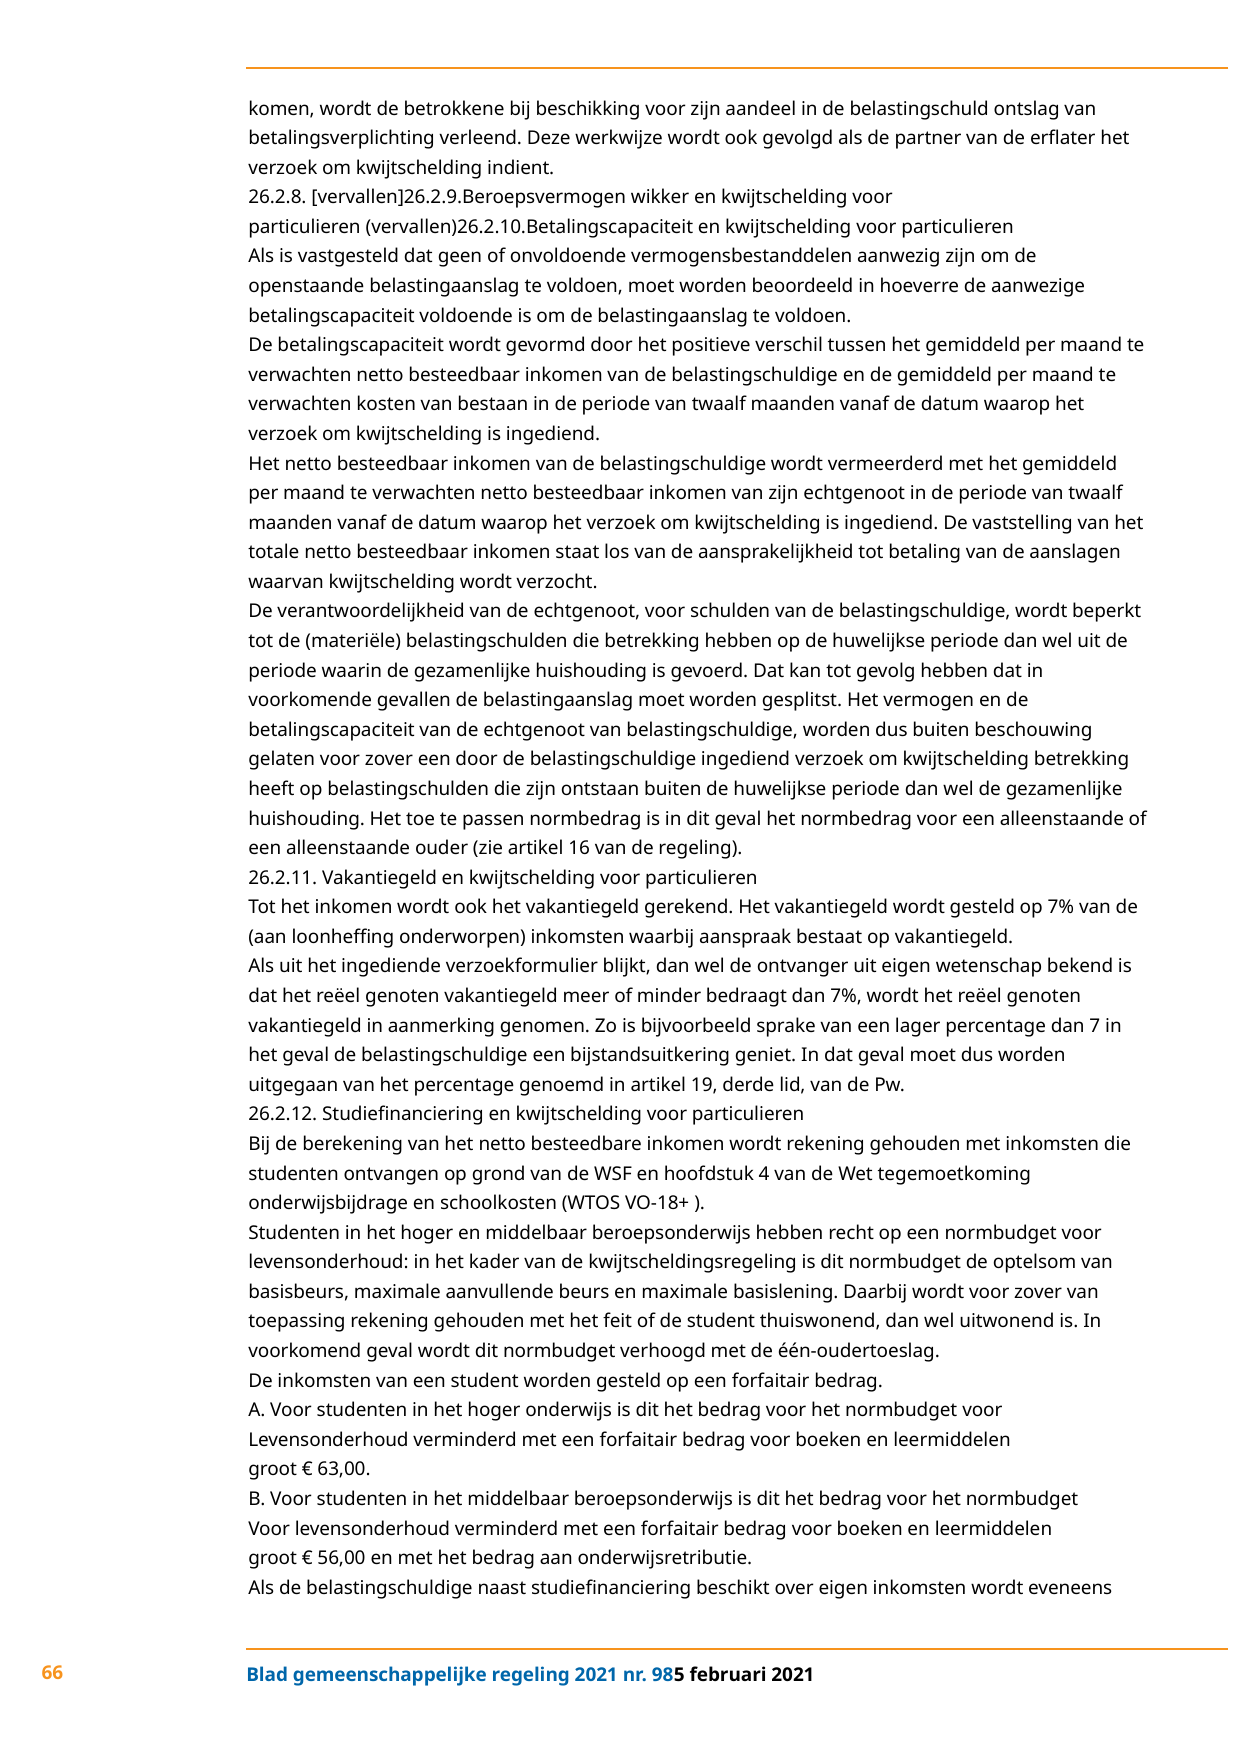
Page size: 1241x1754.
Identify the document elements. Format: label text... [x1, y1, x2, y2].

picture [41, 47, 231, 172]
text 26.2.12. Studiefinanciering en kwijtschelding voor particulieren [248, 1101, 1152, 1126]
text Levensonderhoud verminderd met een forfaitair bedrag voor boeken en leermiddelen [248, 1426, 1152, 1452]
text A. Voor studenten in het hoger onderwijs is dit het bedrag voor het normbudget voor [248, 1396, 1152, 1422]
text De verantwoordelijkheid van de echtgenoot, voor schulden van de belastingschuldige, wordt beperkt tot de (materiële) belastingschulden die betrekking hebben op de huwelijkse periode dan wel uit de periode waarin de gezamenlijke huishouding is gevoerd. Dat kan tot gevolg hebben dat in voorkomende gevallen de belastingaanslag moet worden gesplitst. Het vermogen en de betalingscapaciteit van de echtgenoot van belastingschuldige, worden dus buiten beschouwing gelaten voor zover een door de belastingschuldige ingediend verzoek om kwijtschelding betrekking heeft op belastingschulden die zijn ontstaan buiten de huwelijkse periode dan wel de gezamenlijke huishouding. Het toe te passen normbedrag is in dit geval het normbedrag voor een alleenstaande of een alleenstaande ouder (zie artikel 16 van de regeling). [248, 598, 1152, 860]
text De inkomsten van een student worden gesteld op een forfaitair bedrag. [248, 1367, 1152, 1393]
text Als de belastingschuldige naast studiefinanciering beschikt over eigen inkomsten wordt eveneens [248, 1574, 1152, 1600]
text komen, wordt de betrokkene bij beschikking voor zijn aandeel in de belastingschuld ontslag van betalingsverplichting verleend. Deze werkwijze wordt ook gevolgd als de partner van de erflater het verzoek om kwijtschelding indient. [248, 95, 1152, 180]
text Tot het inkomen wordt ook het vakantiegeld gerekend. Het vakantiegeld wordt gesteld op 7% van de (aan loonheffing onderworpen) inkomsten waarbij aanspraak bestaat op vakantiegeld. [248, 893, 1152, 949]
text Voor levensonderhoud verminderd met een forfaitair bedrag voor boeken en leermiddelen [248, 1515, 1152, 1541]
text De betalingscapaciteit wordt gevormd door het positieve verschil tussen het gemiddeld per maand te verwachten netto besteedbaar inkomen van de belastingschuldige en de gemiddeld per maand te verwachten kosten van bestaan in de periode van twaalf maanden vanaf de datum waarop het verzoek om kwijtschelding is ingediend. [248, 331, 1152, 446]
text Als uit het ingediende verzoekformulier blijkt, dan wel de ontvanger uit eigen wetenschap bekend is dat het reëel genoten vakantiegeld meer of minder bedraagt dan 7%, wordt het reëel genoten vakantiegeld in aanmerking genomen. Zo is bijvoorbeeld sprake van een lager percentage dan 7 in het geval de belastingschuldige een bijstandsuitkering geniet. In dat geval moet dus worden uitgegaan van het percentage genoemd in artikel 19, derde lid, van de Pw. [248, 953, 1152, 1097]
text 26.2.11. Vakantiegeld en kwijtschelding voor particulieren [248, 864, 1152, 890]
text groot € 56,00 en met het bedrag aan onderwijsretributie. [248, 1544, 1152, 1570]
text Als is vastgesteld dat geen of onvoldoende vermogensbestanddelen aanwezig zijn om de openstaande belastingaanslag te voldoen, moet worden beoordeeld in hoeverre de aanwezige betalingscapaciteit voldoende is om de belastingaanslag te voldoen. [248, 243, 1152, 328]
text groot € 63,00. [248, 1456, 1152, 1481]
text B. Voor studenten in het middelbaar beroepsonderwijs is dit het bedrag voor het normbudget [248, 1485, 1152, 1511]
text Studenten in het hoger en middelbaar beroepsonderwijs hebben recht op een normbudget voor levensonderhoud: in het kader van de kwijtscheldingsregeling is dit normbudget de optelsom van basisbeurs, maximale aanvullende beurs en maximale basislening. Daarbij wordt voor zover van toepassing rekening gehouden met het feit of de student thuiswonend, dan wel uitwonend is. In voorkomend geval wordt dit normbudget verhoogd met de één-oudertoeslag. [248, 1219, 1152, 1363]
text Bij de berekening van het netto besteedbare inkomen wordt rekening gehouden met inkomsten die studenten ontvangen op grond van de WSF en hoofdstuk 4 van de Wet tegemoetkoming onderwijsbijdrage en schoolkosten (WTOS VO-18+ ). [248, 1130, 1152, 1215]
text Het netto besteedbaar inkomen van de belastingschuldige wordt vermeerderd met het gemiddeld per maand te verwachten netto besteedbaar inkomen van zijn echtgenoot in de periode van twaalf maanden vanaf de datum waarop het verzoek om kwijtschelding is ingediend. De vaststelling van het totale netto besteedbaar inkomen staat los van de aansprakelijkheid tot betaling van de aanslagen waarvan kwijtschelding wordt verzocht. [248, 450, 1152, 594]
text 26.2.8. [vervallen]26.2.9.Beroepsvermogen wikker en kwijtschelding voor particulieren (vervallen)26.2.10.Betalingscapaciteit en kwijtschelding voor particulieren [248, 183, 1152, 239]
